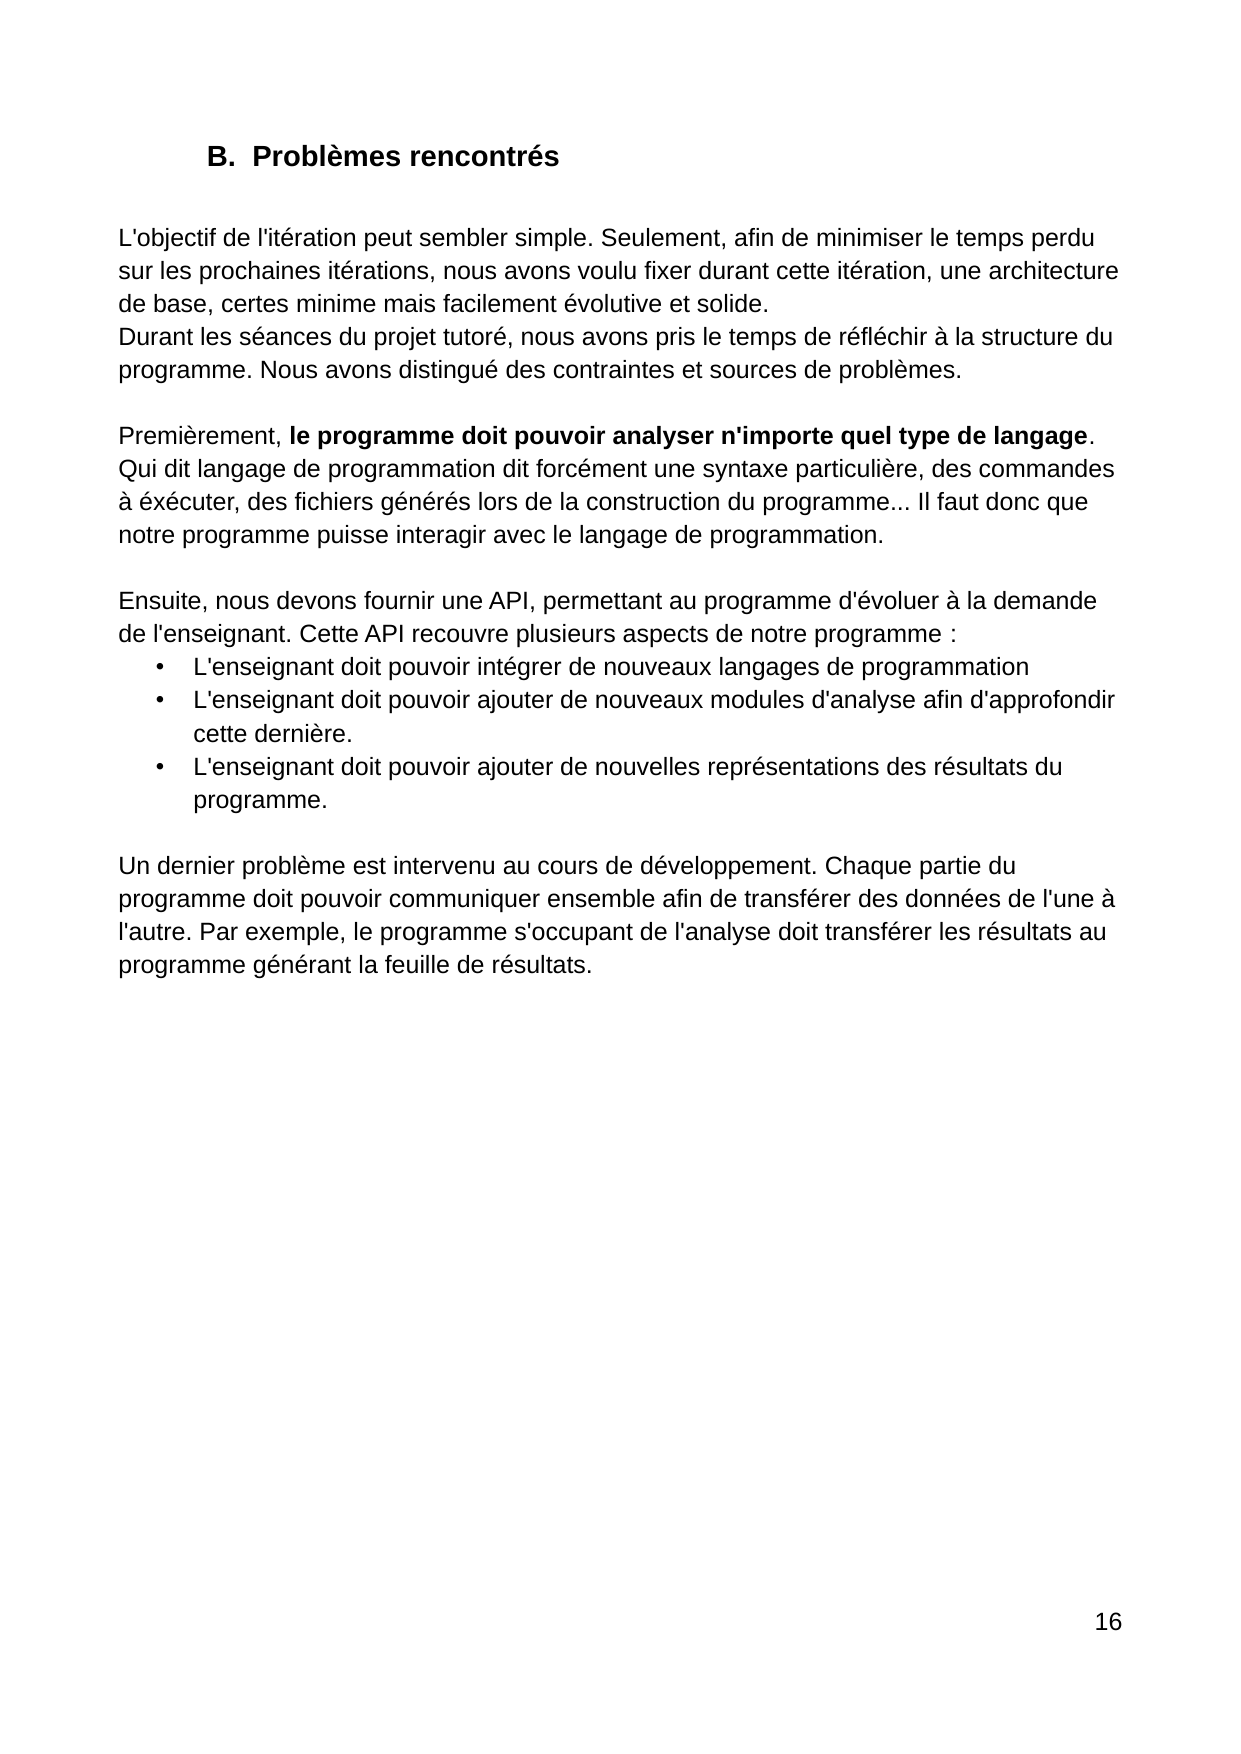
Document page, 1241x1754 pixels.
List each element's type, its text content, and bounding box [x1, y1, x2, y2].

list L'enseignant doit pouvoir intégrer de nouveaux langages de programmation [156, 652, 1122, 681]
list L'enseignant doit pouvoir ajouter de nouvelles représentations des résultats du programme. [156, 752, 1122, 813]
subtitle Problèmes rencontrés [178, 139, 1122, 172]
text Ensuite, nous devons fournir une API, permettant au programme d'évoluer à la demande de l'enseignant. Cette API recouvre plusieurs aspects de notre programme : [118, 586, 1122, 648]
text Un dernier problème est intervenu au cours de développement. Chaque partie du programme doit pouvoir communiquer ensemble afin de transférer des données de l'une à l'autre. Par exemple, le programme s'occupant de l'analyse doit transférer les résultats au programme générant la feuille de résultats. [118, 851, 1122, 978]
text Durant les séances du projet tutoré, nous avons pris le temps de réfléchir à la structure du programme. Nous avons distingué des contraintes et sources de problèmes. [118, 322, 1122, 384]
text L'objectif de l'itération peut sembler simple. Seulement, afin de minimiser le temps perdu sur les prochaines itérations, nous avons voulu fixer durant cette itération, une architecture de base, certes minime mais facilement évolutive et solide. [118, 223, 1122, 318]
text Premièrement, le programme doit pouvoir analyser n'importe quel type de langage. Qui dit langage de programmation dit forcément une syntaxe particulière, des commandes à éxécuter, des fichiers générés lors de la construction du programme... Il faut donc que notre programme puisse interagir avec le langage de programmation. [118, 421, 1122, 549]
list L'enseignant doit pouvoir ajouter de nouveaux modules d'analyse afin d'approfondir cette dernière. [156, 685, 1122, 747]
